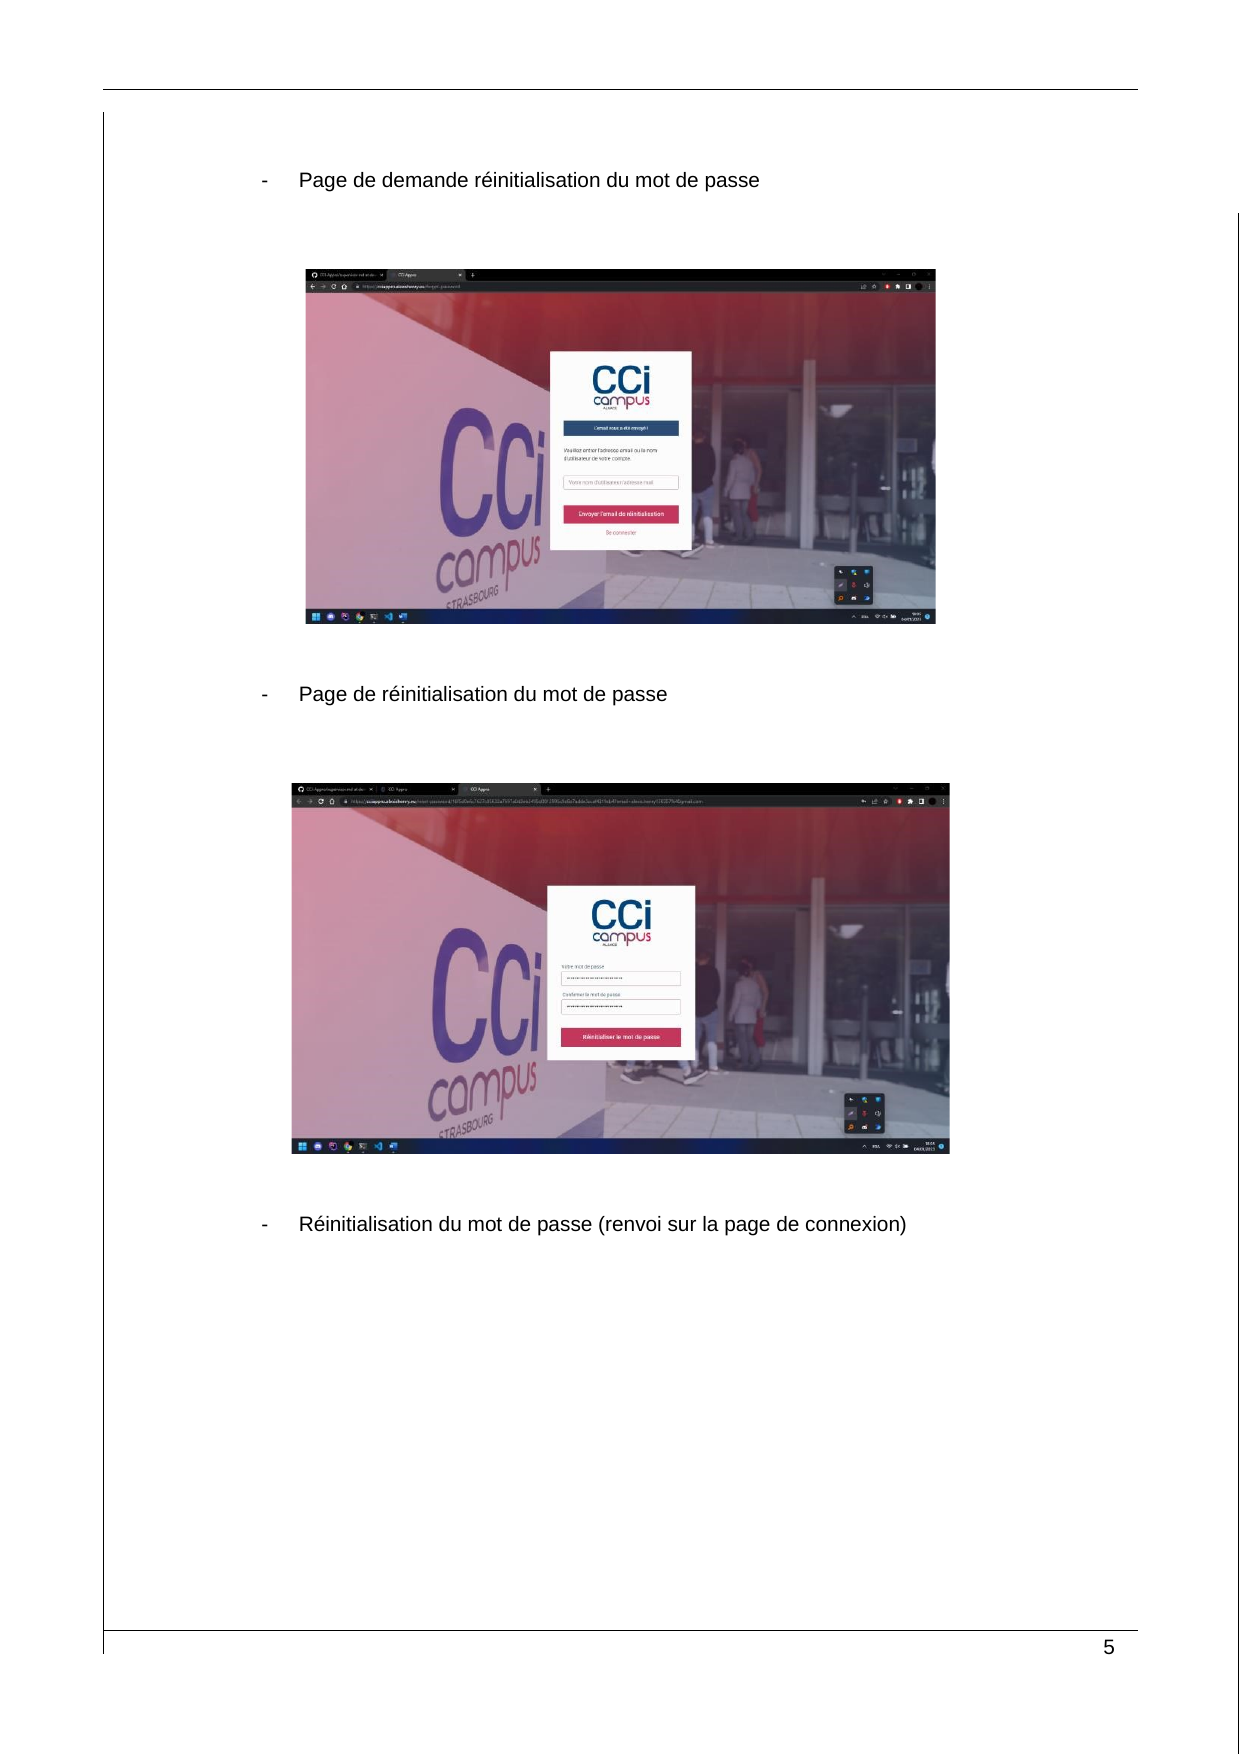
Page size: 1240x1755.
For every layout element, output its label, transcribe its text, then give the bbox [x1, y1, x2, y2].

list Page de demande réinitialisation du mot de passe [261, 167, 1129, 191]
list Réinitialisation du mot de passe (renvoi sur la page de connexion) [261, 1211, 1129, 1235]
list Page de réinitialisation du mot de passe [261, 681, 1129, 705]
